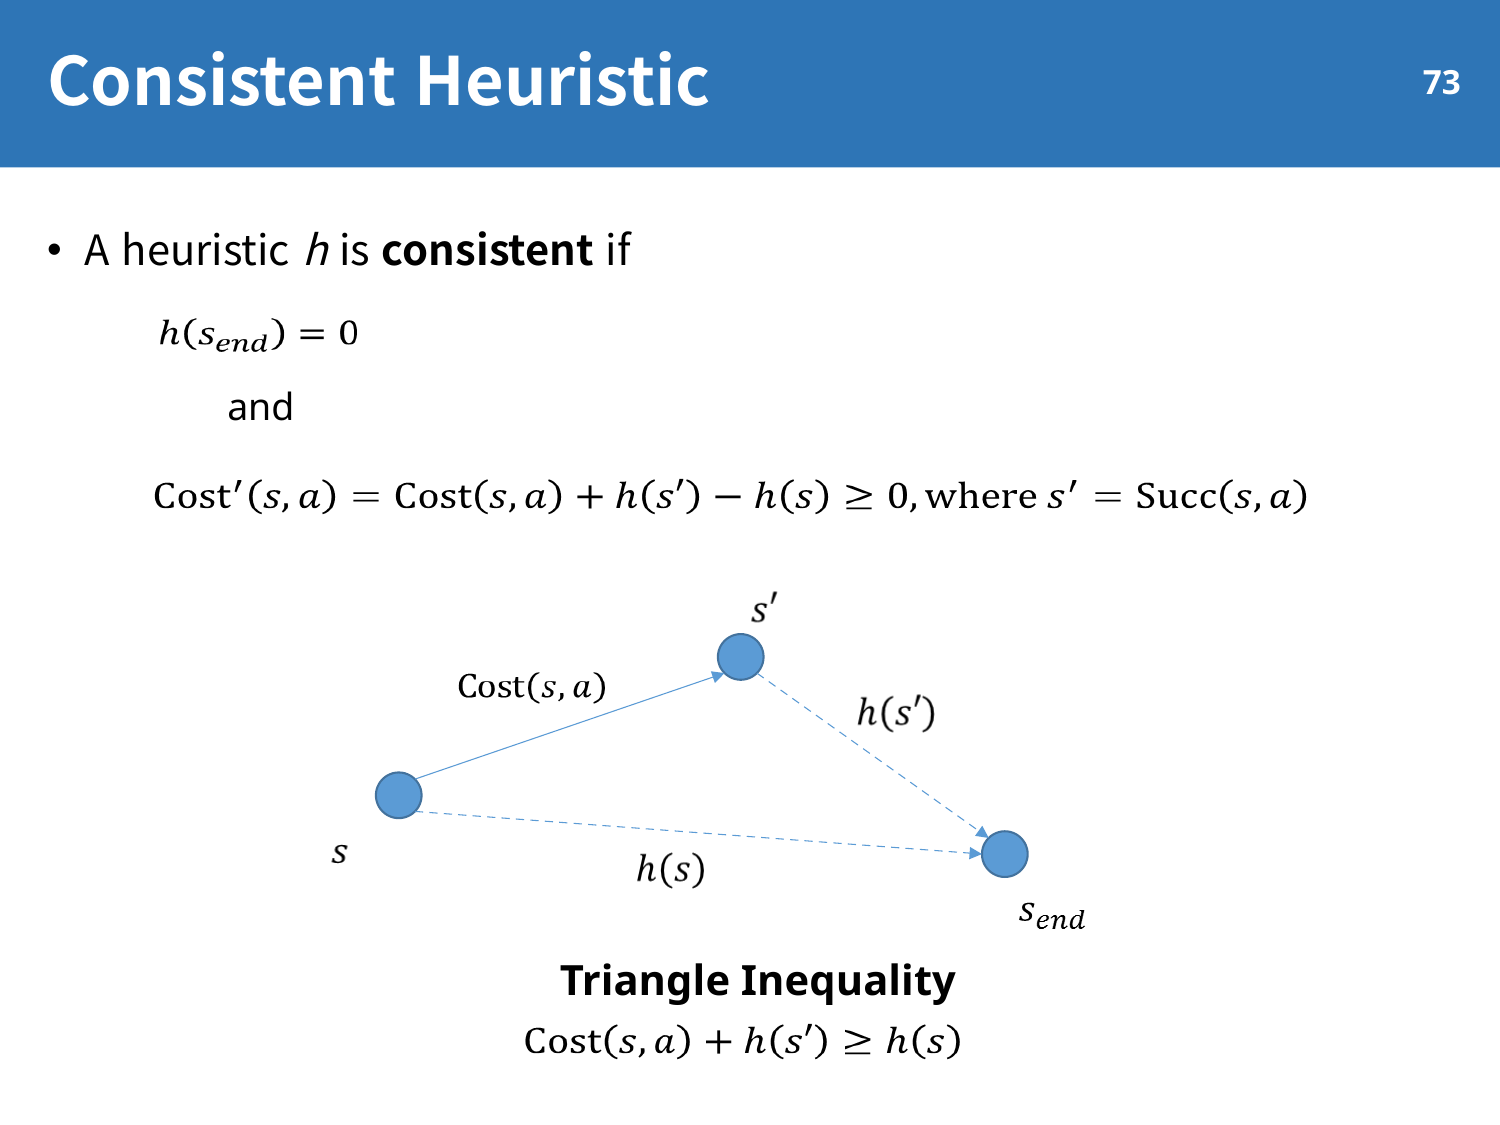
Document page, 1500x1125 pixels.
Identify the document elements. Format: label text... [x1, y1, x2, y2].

text_box Triangle Inequality [545, 946, 972, 1012]
list A heuristic h is consistent if [32, 206, 1476, 1100]
text_box [443, 663, 614, 709]
text_box [982, 831, 1110, 938]
text_box [717, 576, 800, 680]
text_box [834, 679, 959, 741]
title Consistent Heuristic [32, 20, 1476, 148]
text_box [308, 818, 371, 879]
text_box [508, 1016, 972, 1068]
text_box and [212, 375, 310, 436]
slide_number [1273, 53, 1476, 114]
text_box [143, 309, 373, 360]
text_box [375, 772, 422, 819]
text_box [613, 836, 729, 898]
text_box [138, 471, 1323, 523]
